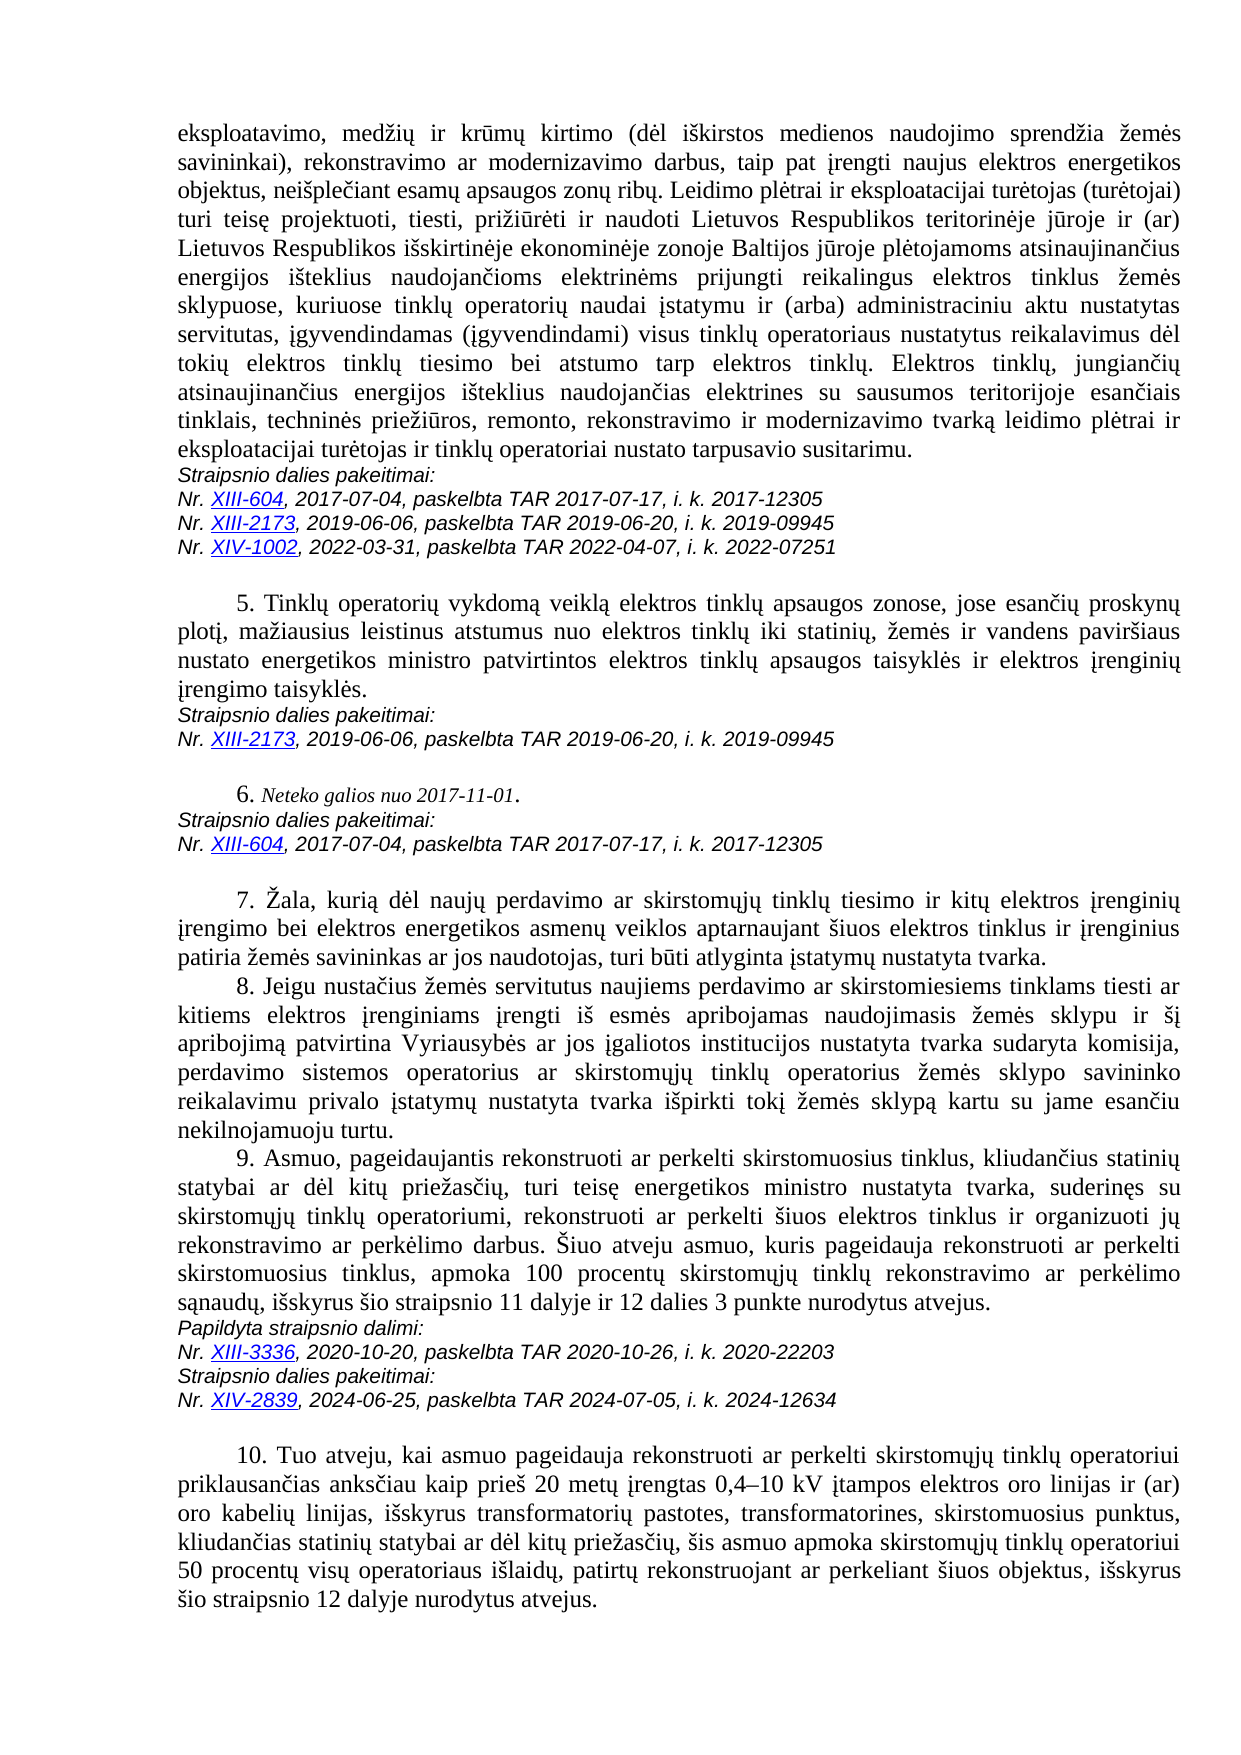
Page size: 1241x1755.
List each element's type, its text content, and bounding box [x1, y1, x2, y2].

text 10. Tuo atveju, kai asmuo pageidauja rekonstruoti ar perkelti skirstomųjų tinklų operatoriui priklausančias anksčiau kaip prieš 20 metų įrengtas 0,4–10 kV įtampos elektros oro linijas ir (ar) oro kabelių linijas, išskyrus transformatorių pastotes, transformatorines, skirstomuosius punktus, kliudančias statinių statybai ar dėl kitų priežasčių, šis asmuo apmoka skirstomųjų tinklų operatoriui 50 procentų visų operatoriaus išlaidų, patirtų rekonstruojant ar perkeliant šiuos objektus, išskyrus šio straipsnio 12 dalyje nurodytus atvejus. [177, 1441, 1181, 1613]
text Nr. XIV-1002, 2022-03-31, paskelbta TAR 2022-04-07, i. k. 2022-07251 [177, 535, 1181, 559]
text Straipsnio dalies pakeitimai: [177, 703, 1181, 727]
text Nr. XIV-2839, 2024-06-25, paskelbta TAR 2024-07-05, i. k. 2024-12634 [177, 1388, 1181, 1412]
text Nr. XIII-604, 2017-07-04, paskelbta TAR 2017-07-17, i. k. 2017-12305 [177, 487, 1181, 511]
text Nr. XIII-3336, 2020-10-20, paskelbta TAR 2020-10-26, i. k. 2020-22203 [177, 1340, 1181, 1364]
text Straipsnio dalies pakeitimai: [177, 463, 1181, 487]
text eksploatavimo, medžių ir krūmų kirtimo (dėl iškirstos medienos naudojimo sprendžia žemės savininkai), rekonstravimo ar modernizavimo darbus, taip pat įrengti naujus elektros energetikos objektus, neišplečiant esamų apsaugos zonų ribų. Leidimo plėtrai ir eksploatacijai turėtojas (turėtojai) turi teisę projektuoti, tiesti, prižiūrėti ir naudoti Lietuvos Respublikos teritorinėje jūroje ir (ar) Lietuvos Respublikos išskirtinėje ekonominėje zonoje Baltijos jūroje plėtojamoms atsinaujinančius energijos išteklius naudojančioms elektrinėms prijungti reikalingus elektros tinklus žemės sklypuose, kuriuose tinklų operatorių naudai įstatymu ir (arba) administraciniu aktu nustatytas servitutas, įgyvendindamas (įgyvendindami) visus tinklų operatoriaus nustatytus reikalavimus dėl tokių elektros tinklų tiesimo bei atstumo tarp elektros tinklų. Elektros tinklų, jungiančių atsinaujinančius energijos išteklius naudojančias elektrines su sausumos teritorijoje esančiais tinklais, techninės priežiūros, remonto, rekonstravimo ir modernizavimo tvarką leidimo plėtrai ir eksploatacijai turėtojas ir tinklų operatoriai nustato tarpusavio susitarimu. [177, 118, 1181, 463]
text 7. Žala, kurią dėl naujų perdavimo ar skirstomųjų tinklų tiesimo ir kitų elektros įrenginių įrengimo bei elektros energetikos asmenų veiklos aptarnaujant šiuos elektros tinklus ir įrenginius patiria žemės savininkas ar jos naudotojas, turi būti atlyginta įstatymų nustatyta tvarka. [177, 885, 1181, 971]
text Papildyta straipsnio dalimi: [177, 1316, 1181, 1340]
text Nr. XIII-2173, 2019-06-06, paskelbta TAR 2019-06-20, i. k. 2019-09945 [177, 727, 1181, 751]
text Nr. XIII-604, 2017-07-04, paskelbta TAR 2017-07-17, i. k. 2017-12305 [177, 832, 1181, 856]
text 9. Asmuo, pageidaujantis rekonstruoti ar perkelti skirstomuosius tinklus, kliudančius statinių statybai ar dėl kitų priežasčių, turi teisę energetikos ministro nustatyta tvarka, suderinęs su skirstomųjų tinklų operatoriumi, rekonstruoti ar perkelti šiuos elektros tinklus ir organizuoti jų rekonstravimo ar perkėlimo darbus. Šiuo atveju asmuo, kuris pageidauja rekonstruoti ar perkelti skirstomuosius tinklus, apmoka 100 procentų skirstomųjų tinklų rekonstravimo ar perkėlimo sąnaudų, išskyrus šio straipsnio 11 dalyje ir 12 dalies 3 punkte nurodytus atvejus. [177, 1143, 1181, 1316]
text 6. Neteko galios nuo 2017-11-01. [177, 779, 1181, 808]
text 5. Tinklų operatorių vykdomą veiklą elektros tinklų apsaugos zonose, jose esančių proskynų plotį, mažiausius leistinus atstumus nuo elektros tinklų iki statinių, žemės ir vandens paviršiaus nustato energetikos ministro patvirtintos elektros tinklų apsaugos taisyklės ir elektros įrenginių įrengimo taisyklės. [177, 588, 1181, 703]
text Straipsnio dalies pakeitimai: [177, 808, 1181, 832]
text Straipsnio dalies pakeitimai: [177, 1364, 1181, 1388]
text 8. Jeigu nustačius žemės servitutus naujiems perdavimo ar skirstomiesiems tinklams tiesti ar kitiems elektros įrenginiams įrengti iš esmės apribojamas naudojimasis žemės sklypu ir šį apribojimą patvirtina Vyriausybės ar jos įgaliotos institucijos nustatyta tvarka sudaryta komisija, perdavimo sistemos operatorius ar skirstomųjų tinklų operatorius žemės sklypo savininko reikalavimu privalo įstatymų nustatyta tvarka išpirkti tokį žemės sklypą kartu su jame esančiu nekilnojamuoju turtu. [177, 971, 1181, 1143]
text Nr. XIII-2173, 2019-06-06, paskelbta TAR 2019-06-20, i. k. 2019-09945 [177, 511, 1181, 535]
